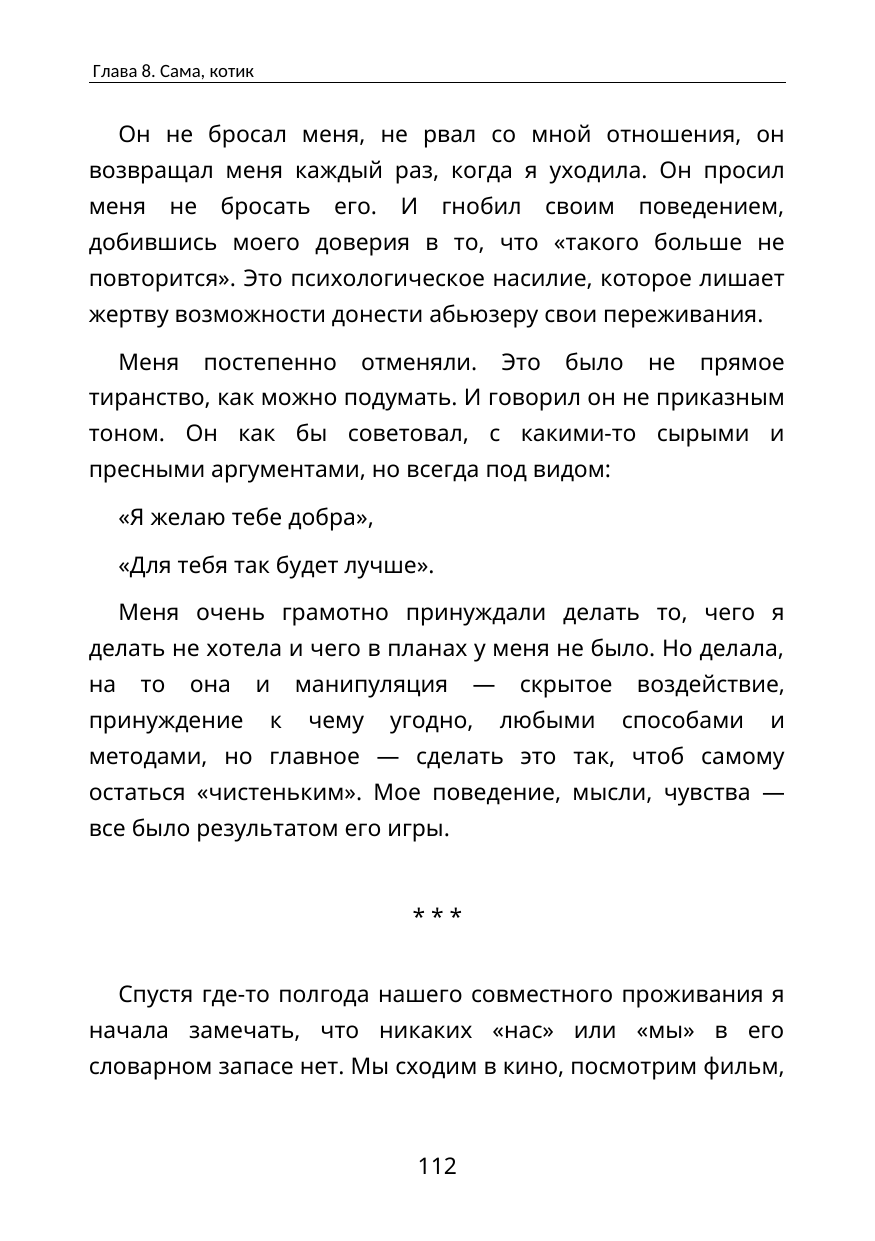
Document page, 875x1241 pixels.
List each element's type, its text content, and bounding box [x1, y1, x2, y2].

subtitle * * * [88, 901, 786, 932]
text Он не бросал меня, не рвал со мной отношения, он возвращал меня каждый раз, когда я уходила. Он просил меня не бросать его. И гнобил своим поведением, добившись моего доверия в то, что «такого больше не повторится». Это психологическое насилие, которое лишает жертву возможности донести абьюзеру свои переживания. [88, 118, 786, 329]
text Меня очень грамотно принуждали делать то, чего я делать не хотела и чего в планах у меня не было. Но делала, на то она и манипуляция — скрытое воздействие, принуждение к чему угодно, любыми способами и методами, но главное — сделать это так, чтоб самому остаться «чистеньким». Мое поведение, мысли, чувства — все было результатом его игры. [88, 596, 786, 843]
text Меня постепенно отменяли. Это было не прямое тиранство, как можно подумать. И говорил он не приказным тоном. Он как бы советовал, с какими-то сырыми и пресными аргументами, но всегда под видом: [88, 345, 786, 484]
text Спустя где-то полгода нашего совместного проживания я начала замечать, что никаких «нас» или «мы» в его словарном запасе нет. Мы сходим в кино, посмотрим фильм, [88, 978, 786, 1081]
text «Для тебя так будет лучше». [88, 549, 786, 580]
text «Я желаю тебе добра», [88, 501, 786, 532]
